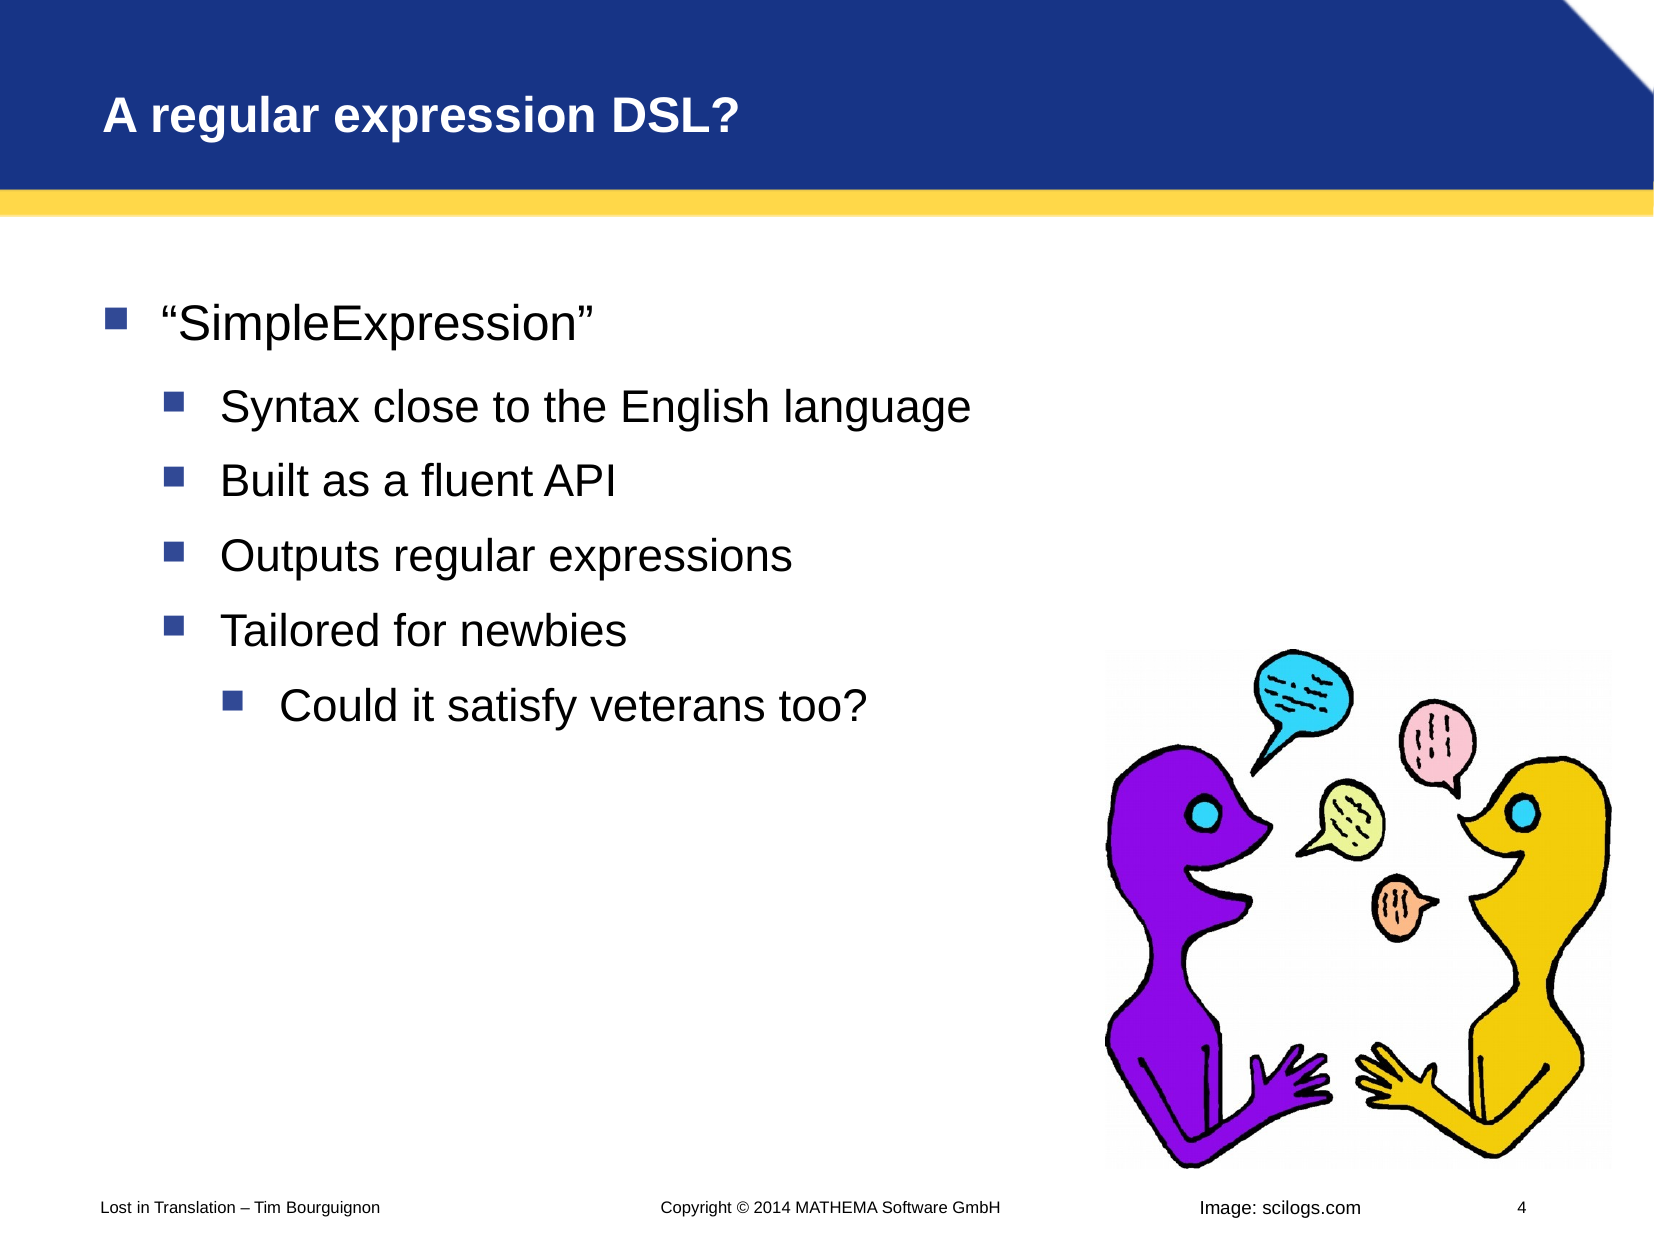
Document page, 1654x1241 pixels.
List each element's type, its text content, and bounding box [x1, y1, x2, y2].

text_box Image: scilogs.com [1199, 1197, 1587, 1240]
title A regular expression DSL? [101, 69, 1173, 162]
picture [0, 0, 1654, 1241]
list “SimpleExpression” Syntax close to the English language Built as a fluent API Outputs regular expressions Tailored for newbies Could it satisfy veterans too? [101, 295, 1528, 1139]
